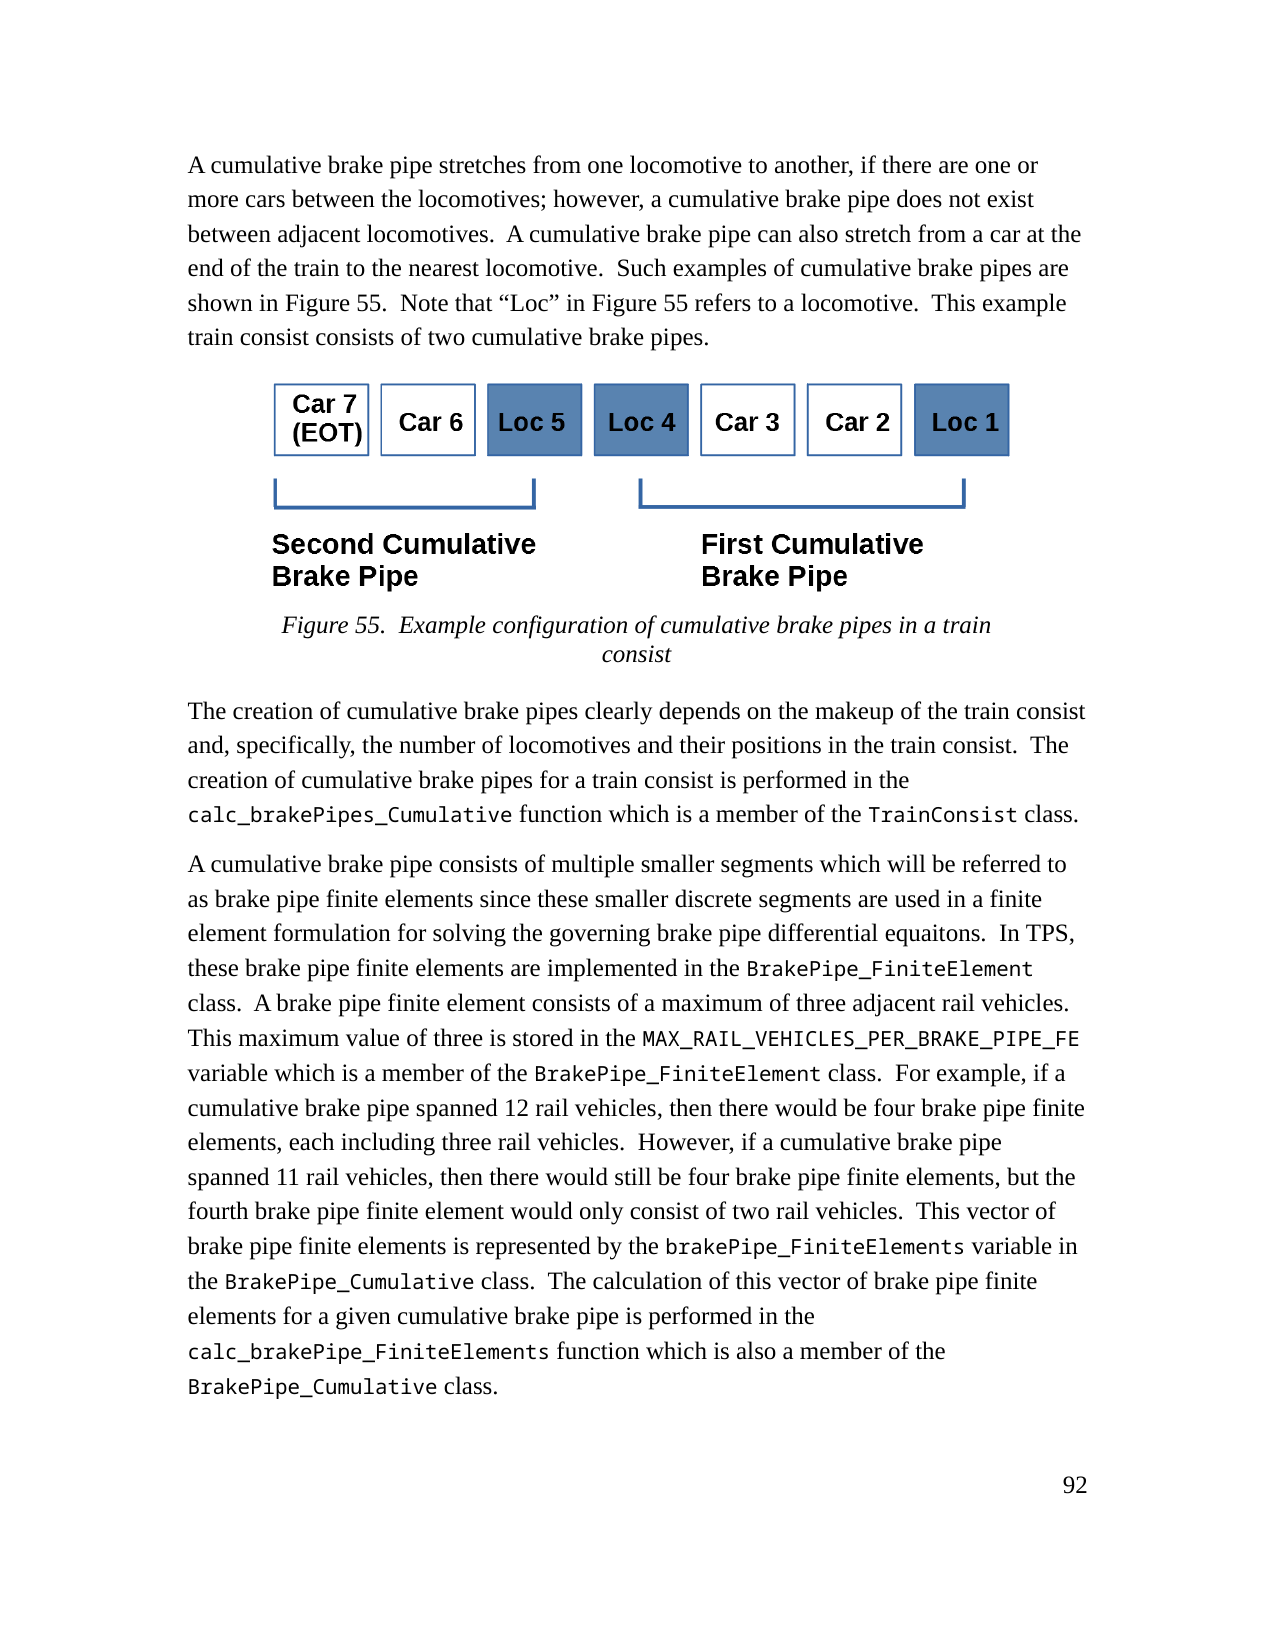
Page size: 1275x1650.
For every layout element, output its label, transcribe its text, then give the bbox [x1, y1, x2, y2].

text A cumulative brake pipe consists of multiple smaller segments which will be referred to as brake pipe finite elements since these smaller discrete segments are used in a finite element formulation for solving the governing brake pipe differential equaitons. In TPS, these brake pipe finite elements are implemented in the BrakePipe_FiniteElement class. A brake pipe finite element consists of a maximum of three adjacent rail vehicles. This maximum value of three is stored in the MAX_RAIL_VEHICLES_PER_BRAKE_PIPE_FE variable which is a member of the BrakePipe_FiniteElement class. For example, if a cumulative brake pipe spanned 12 rail vehicles, then there would be four brake pipe finite elements, each including three rail vehicles. However, if a cumulative brake pipe spanned 11 rail vehicles, then there would still be four brake pipe finite elements, but the fourth brake pipe finite element would only consist of two rail vehicles. This vector of brake pipe finite elements is represented by the brakePipe_FiniteElements variable in the BrakePipe_Cumulative class. The calculation of this vector of brake pipe finite elements for a given cumulative brake pipe is performed in the calc_brakePipe_FiniteElements function which is also a member of the BrakePipe_Cumulative class. [187, 849, 1087, 1401]
text A cumulative brake pipe stretches from one locomotive to another, if there are one or more cars between the locomotives; however, a cumulative brake pipe does not exist between adjacent locomotives. A cumulative brake pipe can also stretch from a car at the end of the train to the nearest locomotive. Such examples of cumulative brake pipes are shown in Figure 55. Note that “Loc” in Figure 55 refers to a locomotive. This example train consist consists of two cumulative brake pipes. [187, 150, 1087, 351]
text The creation of cumulative brake pipes clearly depends on the makeup of the train consist and, specifically, the number of locomotives and their positions in the train consist. The creation of cumulative brake pipes for a train consist is performed in the calc_brakePipes_Cumulative function which is a member of the TrainConsist class. [187, 696, 1087, 829]
picture [262, 383, 1013, 605]
text Figure 55. Example configuration of cumulative brake pipes in a train consist [262, 605, 1012, 667]
